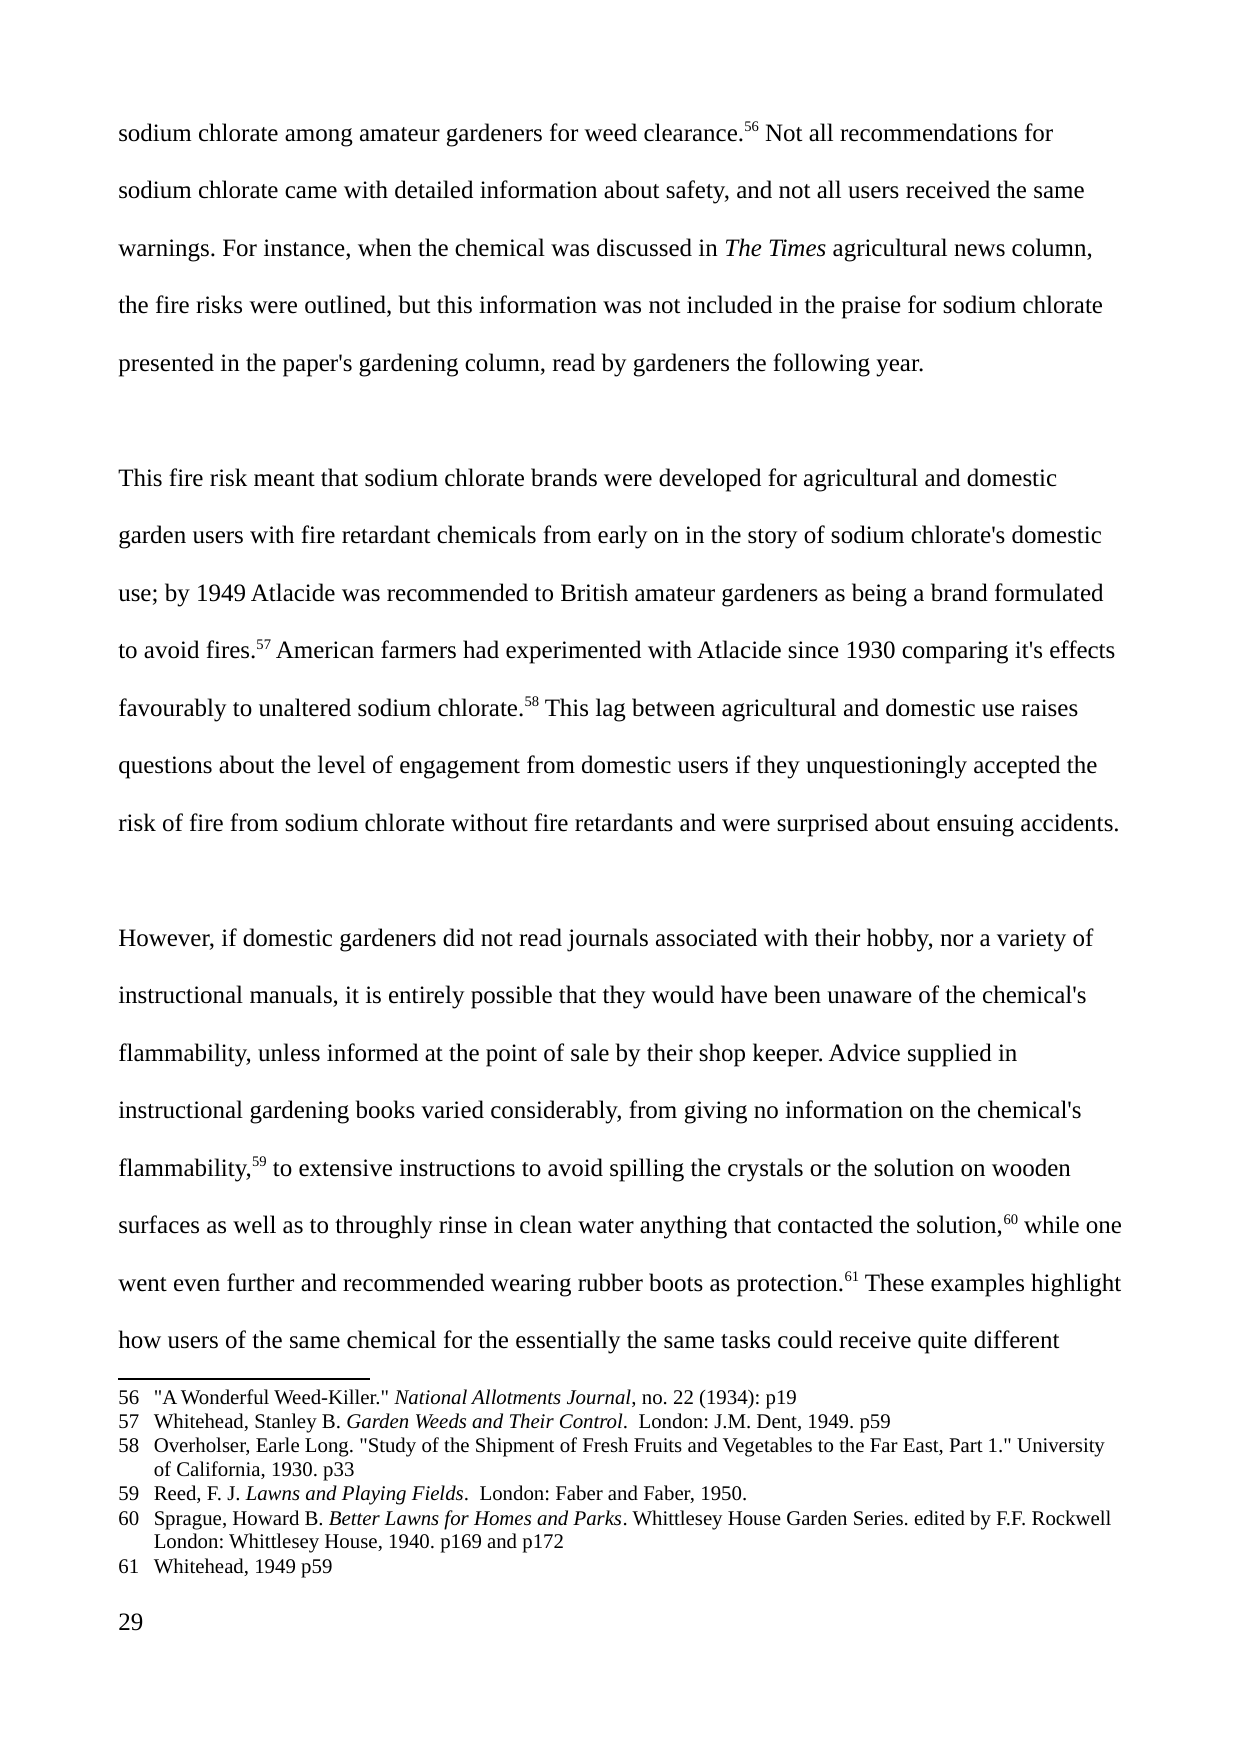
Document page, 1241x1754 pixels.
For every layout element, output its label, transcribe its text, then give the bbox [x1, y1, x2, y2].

text Whitehead, Stanley B. Garden Weeds and Their Control. London: J.M. Dent, 1949. p59 [118, 1409, 1122, 1433]
text sodium chlorate among amateur gardeners for weed clearance. Not all recommendations for sodium chlorate came with detailed information about safety, and not all users received the same warnings. For instance, when the chemical was discussed in The Times agricultural news column, the fire risks were outlined, but this information was not included in the praise for sodium chlorate presented in the paper's gardening column, read by gardeners the following year. [118, 118, 1122, 377]
text However, if domestic gardeners did not read journals associated with their hobby, nor a variety of instructional manuals, it is entirely possible that they would have been unaware of the chemical's flammability, unless informed at the point of sale by their shop keeper. Advice supplied in instructional gardening books varied considerably, from giving no information on the chemical's flammability, to extensive instructions to avoid spilling the crystals or the solution on wooden surfaces as well as to throughly rinse in clean water anything that contacted the solution, while one went even further and recommended wearing rubber boots as protection. These examples highlight how users of the same chemical for the essentially the same tasks could receive quite different [118, 923, 1122, 1354]
text This fire risk meant that sodium chlorate brands were developed for agricultural and domestic garden users with fire retardant chemicals from early on in the story of sodium chlorate's domestic use; by 1949 Atlacide was recommended to British amateur gardeners as being a brand formulated to avoid fires. American farmers had experimented with Atlacide since 1930 comparing it's effects favourably to unaltered sodium chlorate. This lag between agricultural and domestic use raises questions about the level of engagement from domestic users if they unquestioningly accepted the risk of fire from sodium chlorate without fire retardants and were surprised about ensuing accidents. [118, 463, 1122, 837]
text Overholser, Earle Long. "Study of the Shipment of Fresh Fruits and Vegetables to the Far East, Part 1." University of California, 1930. p33 [118, 1433, 1122, 1481]
text Sprague, Howard B. Better Lawns for Homes and Parks. Whittlesey House Garden Series. edited by F.F. Rockwell London: Whittlesey House, 1940. p169 and p172 [118, 1505, 1122, 1553]
text "A Wonderful Weed-Killer." National Allotments Journal, no. 22 (1934): p19 [118, 1385, 1122, 1409]
text Whitehead, 1949 p59 [118, 1553, 1122, 1578]
text Reed, F. J. Lawns and Playing Fields. London: Faber and Faber, 1950. [118, 1481, 1122, 1505]
